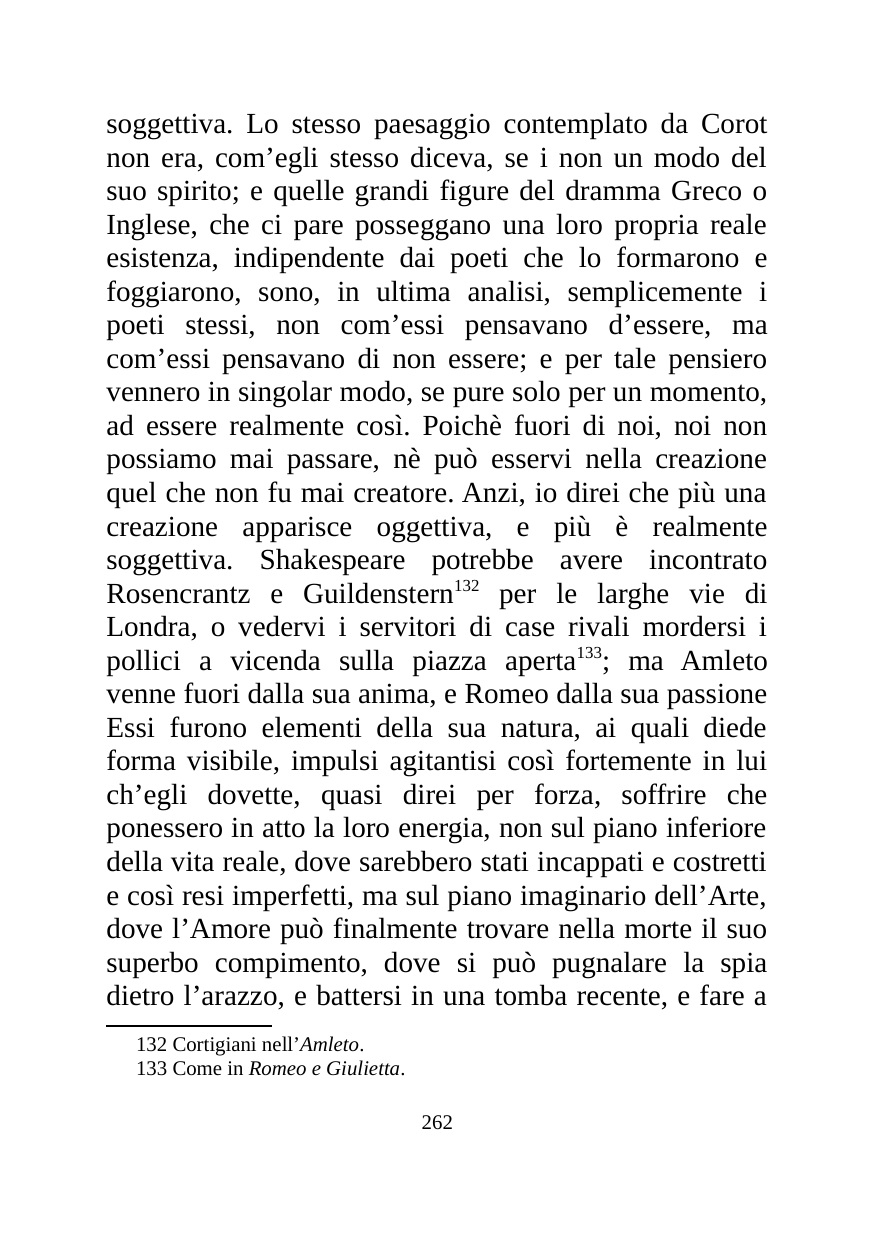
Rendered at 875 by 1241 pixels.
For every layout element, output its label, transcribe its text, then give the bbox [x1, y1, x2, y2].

text Come in Romeo e Giulietta. [106, 1056, 768, 1080]
text soggettiva. Lo stesso paesaggio contemplato da Corot non era, com’egli stesso diceva, se i non un modo del suo spirito; e quelle grandi figure del dramma Greco o Inglese, che ci pare posseggano una loro propria reale esistenza, indipendente dai poeti che lo formarono e foggiarono, sono, in ultima analisi, semplicemente i poeti stessi, non com’essi pensavano d’essere, ma com’essi pensavano di non essere; e per tale pensiero vennero in singolar modo, se pure solo per un momento, ad essere realmente così. Poichè fuori di noi, noi non possiamo mai passare, nè può esservi nella creazione quel che non fu mai creatore. Anzi, io direi che più una creazione apparisce oggettiva, e più è realmente soggettiva. Shakespeare potrebbe avere incontrato Rosencrantz e Guildenstern per le larghe vie di Londra, o vedervi i servitori di case rivali mordersi i pollici a vicenda sulla piazza aperta; ma Amleto venne fuori dalla sua anima, e Romeo dalla sua passione Essi furono elementi della sua natura, ai quali diede forma visibile, impulsi agitantisi così fortemente in lui ch’egli dovette, quasi direi per forza, soffrire che ponessero in atto la loro energia, non sul piano inferiore della vita reale, dove sarebbero stati incappati e costretti e così resi imperfetti, ma sul piano imaginario dell’Arte, dove l’Amore può finalmente trovare nella morte il suo superbo compimento, dove si può pugnalare la spia dietro l’arazzo, e battersi in una tomba recente, e fare a [106, 106, 768, 1012]
text Cortigiani nell’Amleto. [106, 1032, 768, 1056]
